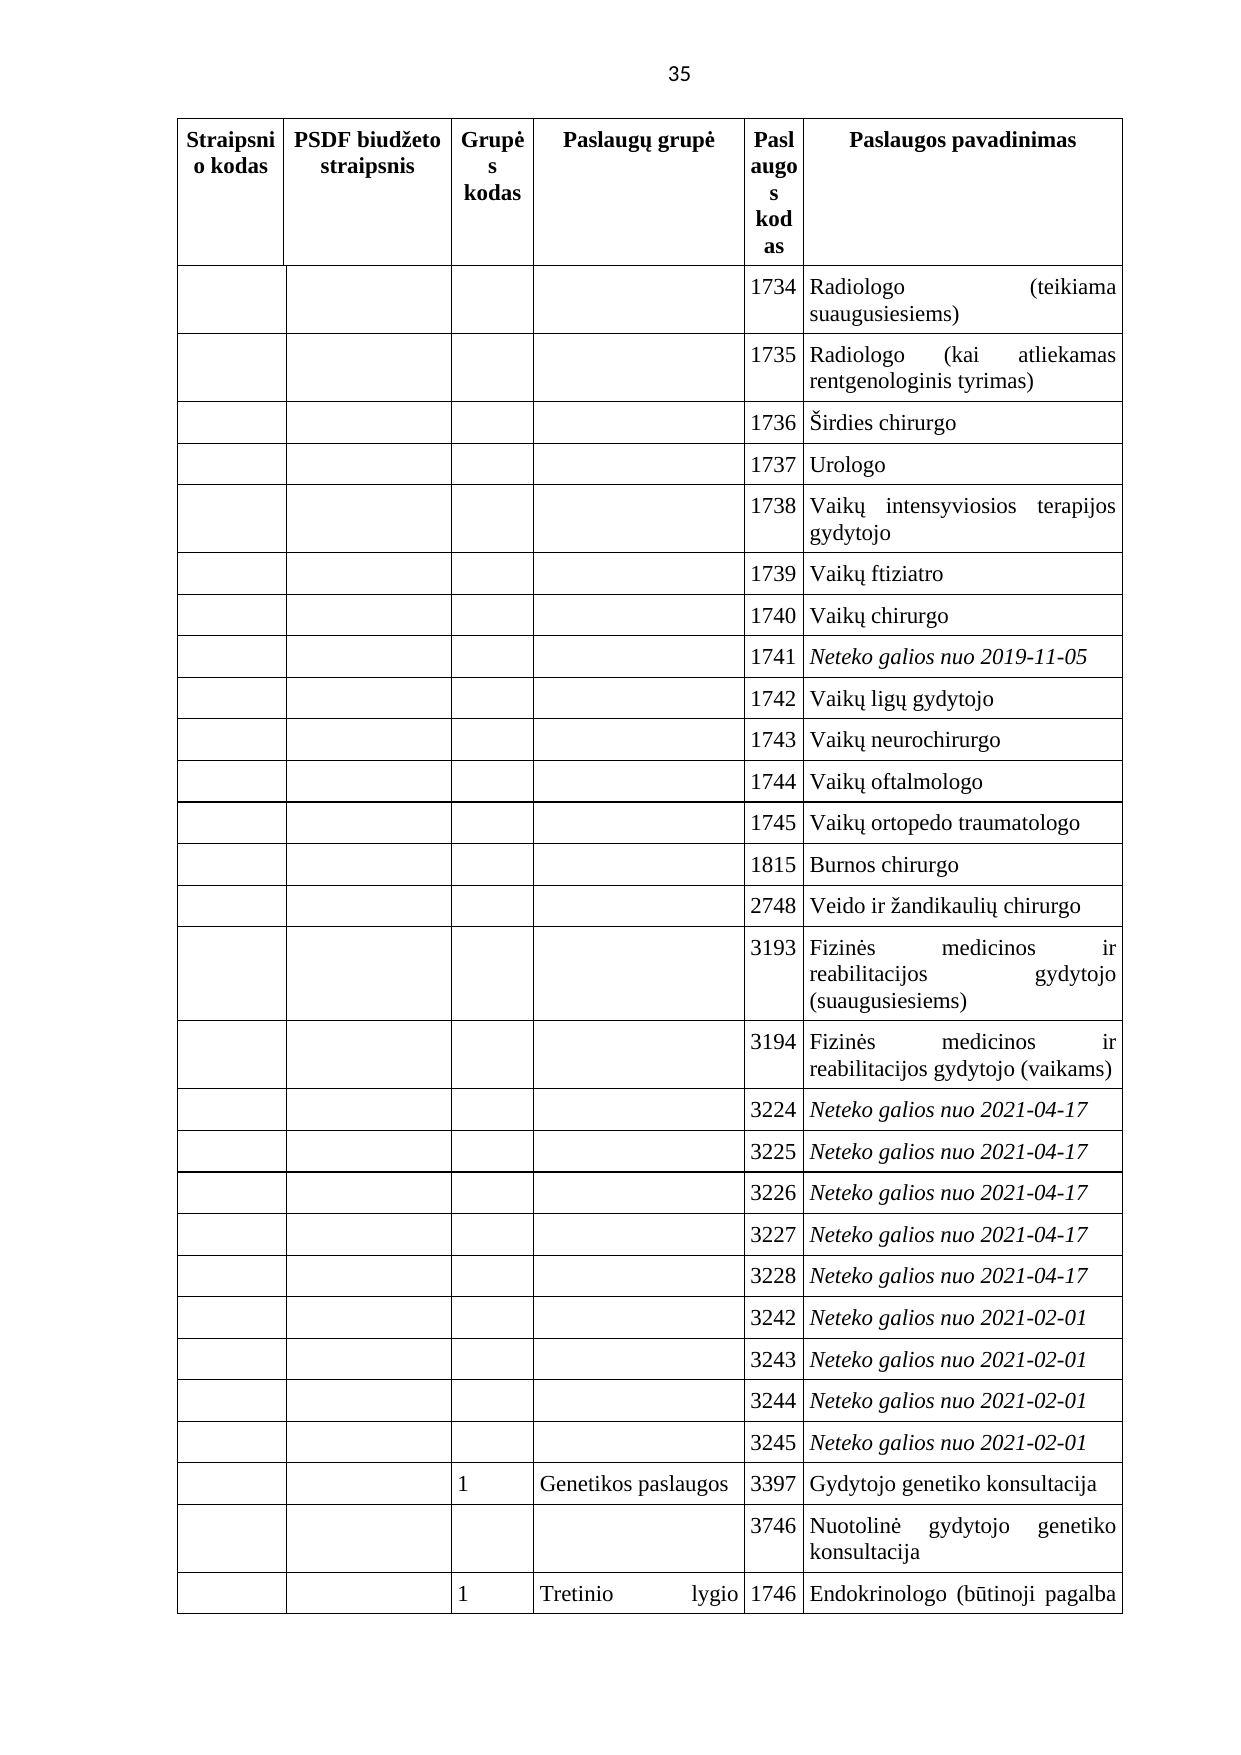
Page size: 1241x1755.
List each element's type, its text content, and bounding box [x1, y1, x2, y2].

table_cell 3242 [745, 1297, 803, 1338]
table_cell [178, 1463, 286, 1504]
table_cell 3224 [745, 1089, 803, 1130]
table_cell [178, 1380, 286, 1421]
table_cell 1738 [745, 485, 803, 552]
table_cell 1736 [745, 402, 803, 442]
table_cell [178, 1297, 286, 1338]
table_cell [178, 1214, 286, 1254]
table_cell 1739 [745, 553, 803, 593]
table_cell [178, 1505, 286, 1572]
table_cell [178, 927, 286, 1020]
table_cell [287, 719, 451, 760]
table_cell [534, 485, 744, 552]
table_cell [178, 761, 286, 801]
table_cell 1743 [745, 719, 803, 760]
table_cell 3243 [745, 1339, 803, 1379]
table_cell [534, 402, 744, 442]
table_cell [178, 678, 286, 718]
table_cell [452, 803, 533, 843]
table_cell [287, 1297, 451, 1338]
table_cell [534, 334, 744, 401]
table_cell [287, 803, 451, 843]
table_cell [178, 803, 286, 843]
table_cell Neteko galios nuo 2021-04-17 [804, 1173, 1122, 1213]
table_cell Vaikų chirurgo [804, 595, 1122, 635]
table_cell [287, 1021, 451, 1088]
table_cell [287, 1573, 451, 1613]
table_cell [287, 1463, 451, 1504]
table_header Paslaugų grupė [534, 119, 744, 265]
table_cell [287, 595, 451, 635]
table_cell [534, 1173, 744, 1213]
table_cell [452, 1089, 533, 1130]
table_cell 1734 [745, 266, 803, 333]
table_cell [178, 636, 286, 677]
table_cell [452, 844, 533, 884]
table_cell [452, 1214, 533, 1254]
table_cell [452, 927, 533, 1020]
table_cell Radiologo (teikiama suaugusiesiems) [804, 266, 1122, 333]
table_cell Neteko galios nuo 2021-02-01 [804, 1297, 1122, 1338]
table_cell 3397 [745, 1463, 803, 1504]
table_cell [287, 1131, 451, 1171]
table_cell [452, 678, 533, 718]
table_cell [452, 402, 533, 442]
table_cell [178, 886, 286, 926]
table_cell [178, 444, 286, 484]
table_cell [452, 1131, 533, 1171]
table_cell [452, 1173, 533, 1213]
table_cell [534, 553, 744, 593]
table_cell [287, 761, 451, 801]
table_cell [452, 1380, 533, 1421]
table_cell Neteko galios nuo 2021-02-01 [804, 1422, 1122, 1462]
table_cell [452, 1256, 533, 1296]
table_cell [287, 1380, 451, 1421]
table_cell [178, 402, 286, 442]
table_cell [178, 1021, 286, 1088]
table_cell Neteko galios nuo 2021-04-17 [804, 1214, 1122, 1254]
table_cell 1745 [745, 803, 803, 843]
table_cell [287, 636, 451, 677]
table_cell [287, 1505, 451, 1572]
table_cell [452, 719, 533, 760]
table_cell [534, 595, 744, 635]
table_cell [287, 1339, 451, 1379]
table_cell 1746 [745, 1573, 803, 1613]
table_cell [287, 886, 451, 926]
table_cell [534, 803, 744, 843]
table_cell [452, 334, 533, 401]
table_cell [534, 1256, 744, 1296]
table_cell Neteko galios nuo 2021-04-17 [804, 1089, 1122, 1130]
table_cell Vaikų neurochirurgo [804, 719, 1122, 760]
table_cell 3245 [745, 1422, 803, 1462]
table_header Paslaugos pavadinimas [804, 119, 1122, 265]
table_cell [287, 844, 451, 884]
table_header Grupės kodas [452, 119, 533, 265]
table_cell [178, 844, 286, 884]
table_cell [534, 1021, 744, 1088]
table_cell 3225 [745, 1131, 803, 1171]
table_cell 3746 [745, 1505, 803, 1572]
table_header Paslaugos kodas [745, 119, 803, 265]
table_cell [287, 927, 451, 1020]
table_cell 2748 [745, 886, 803, 926]
table_cell [452, 266, 533, 333]
table_cell [534, 761, 744, 801]
table_cell [534, 719, 744, 760]
table_cell 1737 [745, 444, 803, 484]
table_cell [178, 334, 286, 401]
table_cell [287, 1089, 451, 1130]
table_cell [452, 886, 533, 926]
table_cell 1742 [745, 678, 803, 718]
table_cell Endokrinologo (būtinoji pagalba [804, 1573, 1122, 1613]
table_cell [178, 1422, 286, 1462]
table_cell Neteko galios nuo 2021-02-01 [804, 1339, 1122, 1379]
table_cell [287, 1422, 451, 1462]
table_cell [287, 444, 451, 484]
table_cell [534, 1339, 744, 1379]
table_cell [287, 402, 451, 442]
table_cell 3194 [745, 1021, 803, 1088]
table_header PSDF biudžeto straipsnis [284, 119, 451, 265]
table_cell 1741 [745, 636, 803, 677]
table_cell 3244 [745, 1380, 803, 1421]
table_cell [178, 1173, 286, 1213]
table_cell [534, 1131, 744, 1171]
table_cell 3227 [745, 1214, 803, 1254]
table_cell Nuotolinė gydytojo genetiko konsultacija [804, 1505, 1122, 1572]
table_cell [178, 595, 286, 635]
table_cell 3228 [745, 1256, 803, 1296]
table_cell [287, 334, 451, 401]
table_cell Gydytojo genetiko konsultacija [804, 1463, 1122, 1504]
table_cell [534, 1380, 744, 1421]
table_cell [287, 266, 451, 333]
table_cell [534, 266, 744, 333]
table_cell 1 [452, 1463, 533, 1504]
table_cell Fizinės medicinos ir reabilitacijos gydytojo (vaikams) [804, 1021, 1122, 1088]
table_cell [452, 1297, 533, 1338]
table_cell 1 [452, 1573, 533, 1613]
table_cell 1815 [745, 844, 803, 884]
table_cell 3193 [745, 927, 803, 1020]
table_cell [534, 636, 744, 677]
table_cell [452, 1021, 533, 1088]
table_cell [178, 1089, 286, 1130]
table_cell [534, 844, 744, 884]
table_cell [287, 553, 451, 593]
table_cell [178, 1573, 286, 1613]
table_cell [178, 266, 286, 333]
table_cell Neteko galios nuo 2021-02-01 [804, 1380, 1122, 1421]
table_cell [534, 927, 744, 1020]
table_cell [452, 553, 533, 593]
table_cell Tretinio lygio [534, 1573, 744, 1613]
table_cell Širdies chirurgo [804, 402, 1122, 442]
table_cell Vaikų oftalmologo [804, 761, 1122, 801]
table_cell [452, 1422, 533, 1462]
table_cell [178, 1131, 286, 1171]
table_cell [452, 1505, 533, 1572]
table_cell Vaikų ftiziatro [804, 553, 1122, 593]
table_cell [534, 1297, 744, 1338]
table_cell [534, 444, 744, 484]
table_cell [452, 485, 533, 552]
table_cell 1735 [745, 334, 803, 401]
table_cell Neteko galios nuo 2019-11-05 [804, 636, 1122, 677]
table_cell [178, 1339, 286, 1379]
table_cell Vaikų intensyviosios terapijos gydytojo [804, 485, 1122, 552]
table_cell [287, 485, 451, 552]
table_cell [534, 1089, 744, 1130]
table_cell [452, 1339, 533, 1379]
table_cell [178, 1256, 286, 1296]
table_cell [452, 444, 533, 484]
table_cell [287, 678, 451, 718]
table_cell Neteko galios nuo 2021-04-17 [804, 1256, 1122, 1296]
table_cell Radiologo (kai atliekamas rentgenologinis tyrimas) [804, 334, 1122, 401]
table_cell [287, 1214, 451, 1254]
table_cell [452, 636, 533, 677]
table_cell [534, 678, 744, 718]
table_cell Vaikų ligų gydytojo [804, 678, 1122, 718]
table_header Straipsnio kodas [178, 119, 283, 265]
table_cell [287, 1256, 451, 1296]
table_cell Vaikų ortopedo traumatologo [804, 803, 1122, 843]
table_cell [534, 886, 744, 926]
table_cell [534, 1422, 744, 1462]
table_cell Burnos chirurgo [804, 844, 1122, 884]
table_cell Neteko galios nuo 2021-04-17 [804, 1131, 1122, 1171]
table_cell [178, 719, 286, 760]
table_cell 3226 [745, 1173, 803, 1213]
table_cell [178, 553, 286, 593]
table_cell [534, 1505, 744, 1572]
table_cell Fizinės medicinos ir reabilitacijos gydytojo (suaugusiesiems) [804, 927, 1122, 1020]
table_cell 1744 [745, 761, 803, 801]
table_cell [452, 761, 533, 801]
table_cell Genetikos paslaugos [534, 1463, 744, 1504]
table_cell [287, 1173, 451, 1213]
table_cell [452, 595, 533, 635]
table_cell Urologo [804, 444, 1122, 484]
table_cell [534, 1214, 744, 1254]
table_cell [178, 485, 286, 552]
table_cell Veido ir žandikaulių chirurgo [804, 886, 1122, 926]
table_cell 1740 [745, 595, 803, 635]
